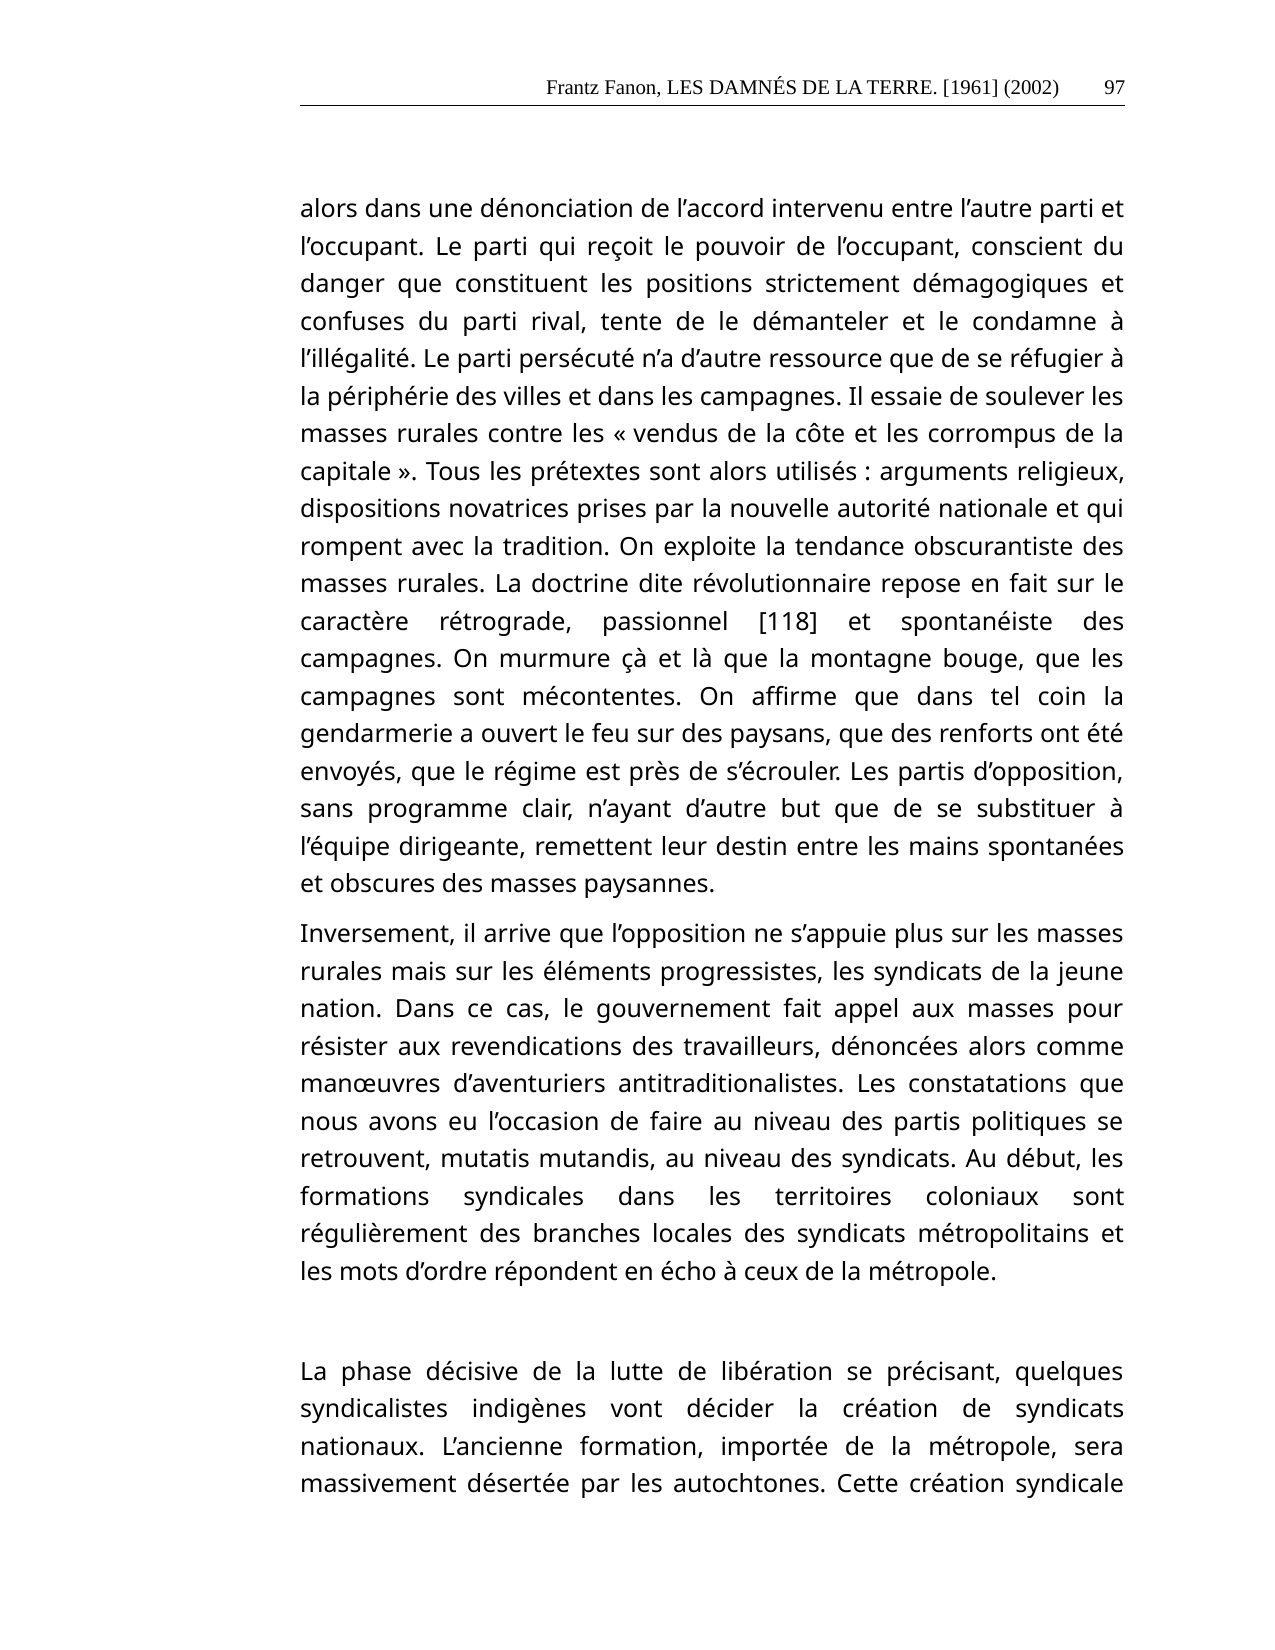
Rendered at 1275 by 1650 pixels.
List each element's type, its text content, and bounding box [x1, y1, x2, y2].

text La phase décisive de la lutte de libération se précisant, quelques syndicalistes indigènes vont décider la création de syndicats nationaux. L’ancienne formation, importée de la métropole, sera massivement désertée par les autochtones. Cette création syndicale [300, 1350, 1125, 1500]
text alors dans une dénonciation de l’accord intervenu entre l’autre parti et l’occupant. Le parti qui reçoit le pouvoir de l’occupant, conscient du danger que constituent les positions strictement démagogiques et confuses du parti rival, tente de le démanteler et le condamne à l’illégalité. Le parti persécuté n’a d’autre ressource que de se réfugier à la périphérie des villes et dans les campagnes. Il essaie de soulever les masses rurales contre les « vendus de la côte et les corrompus de la capitale ». Tous les prétextes sont alors utilisés : arguments religieux, dispositions novatrices prises par la nouvelle autorité nationale et qui rompent avec la tradition. On exploite la tendance obscurantiste des masses rurales. La doctrine dite révolutionnaire repose en fait sur le caractère rétrograde, passionnel [118] et spontanéiste des campagnes. On murmure çà et là que la montagne bouge, que les campagnes sont mécontentes. On affirme que dans tel coin la gendarmerie a ouvert le feu sur des paysans, que des renforts ont été envoyés, que le régime est près de s’écrouler. Les partis d’opposition, sans programme clair, n’ayant d’autre but que de se substituer à l’équipe dirigeante, remettent leur destin entre les mains spontanées et obscures des masses paysannes. [300, 187, 1125, 900]
text Inversement, il arrive que l’opposition ne s’appuie plus sur les masses rurales mais sur les éléments progressistes, les syndicats de la jeune nation. Dans ce cas, le gouvernement fait appel aux masses pour résister aux revendications des travailleurs, dénoncées alors comme manœuvres d’aventuriers antitraditionalistes. Les constatations que nous avons eu l’occasion de faire au niveau des partis politiques se retrouvent, mutatis mutandis, au niveau des syndicats. Au début, les formations syndicales dans les territoires coloniaux sont régulièrement des branches locales des syndicats métropolitains et les mots d’ordre répondent en écho à ceux de la métropole. [300, 912, 1125, 1287]
